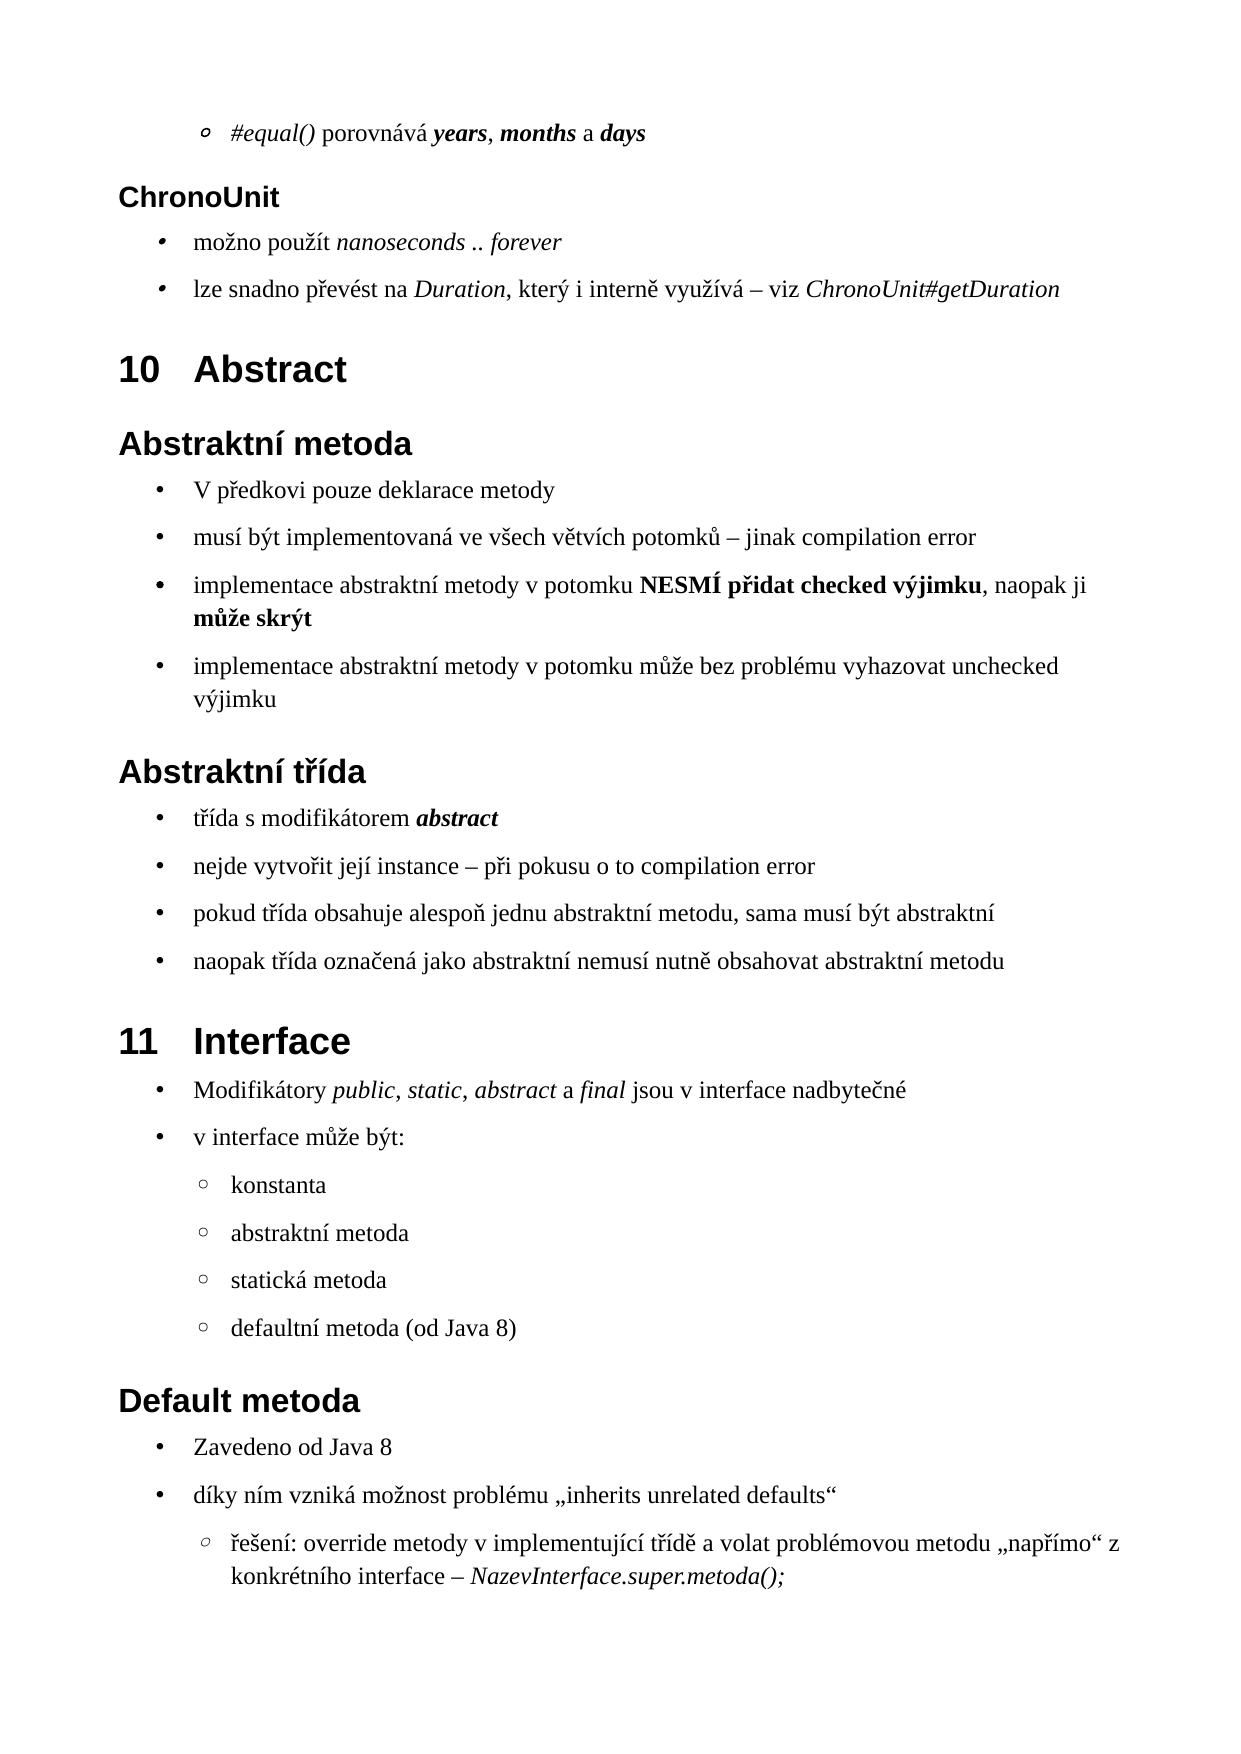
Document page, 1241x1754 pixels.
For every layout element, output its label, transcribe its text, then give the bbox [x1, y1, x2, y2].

list možno použít nanoseconds .. forever [156, 227, 1122, 255]
list díky ním vzniká možnost problému „inherits unrelated defaults“ [156, 1480, 1122, 1509]
list nejde vytvořit její instance – při pokusu o to compilation error [156, 851, 1122, 880]
subtitle Interface [118, 1019, 1122, 1062]
list musí být implementovaná ve všech větvích potomků – jinak compilation error [156, 522, 1122, 551]
list řešení: override metody v implementující třídě a volat problémovou metodu „napřímo“ z konkrétního interface – NazevInterface.super.metoda(); [193, 1528, 1122, 1589]
list abstraktní metoda [193, 1218, 1122, 1246]
list implementace abstraktní metody v potomku může bez problému vyhazovat unchecked výjimku [156, 651, 1122, 712]
subtitle Abstract [118, 347, 1122, 390]
list implementace abstraktní metody v potomku NESMÍ přidat checked výjimku, naopak ji může skrýt [156, 570, 1122, 632]
list #equal() porovnává years, months a days [193, 118, 1122, 147]
list naopak třída označená jako abstraktní nemusí nutně obsahovat abstraktní metodu [156, 946, 1122, 975]
list Modifikátory public, static, abstract a final jsou v interface nadbytečné [156, 1075, 1122, 1104]
list statická metoda [193, 1265, 1122, 1294]
list třída s modifikátorem abstract [156, 803, 1122, 832]
subtitle Default metoda [118, 1381, 1122, 1420]
subtitle Abstraktní metoda [118, 424, 1122, 462]
list v interface může být: [156, 1122, 1122, 1151]
subtitle ChronoUnit [118, 180, 1122, 214]
list Zavedeno od Java 8 [156, 1432, 1122, 1461]
subtitle Abstraktní třída [118, 752, 1122, 791]
list defaultní metoda (od Java 8) [193, 1313, 1122, 1342]
list konstanta [193, 1170, 1122, 1199]
list pokud třída obsahuje alespoň jednu abstraktní metodu, sama musí být abstraktní [156, 898, 1122, 927]
list lze snadno převést na Duration, který i interně využívá – viz ChronoUnit#getDuration [156, 274, 1122, 303]
list V předkovi pouze deklarace metody [156, 475, 1122, 504]
